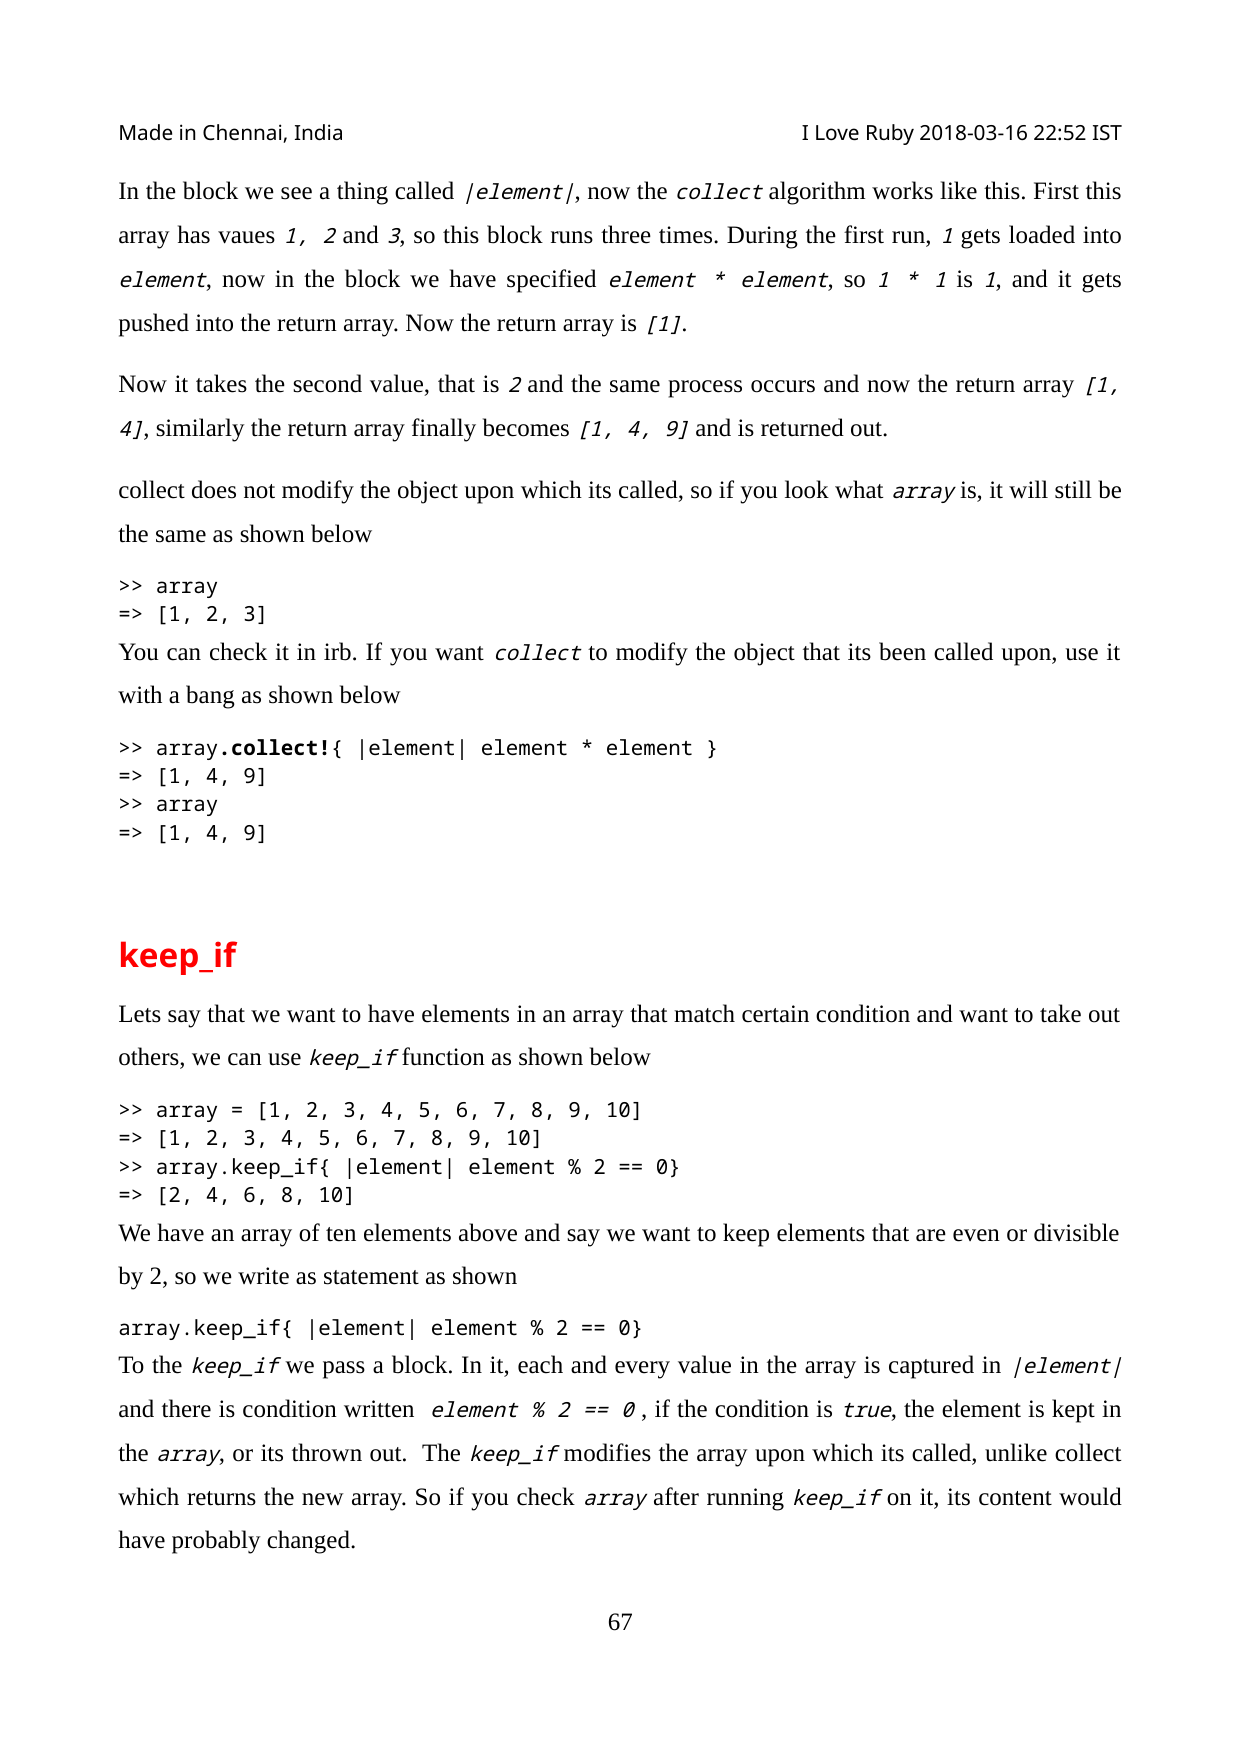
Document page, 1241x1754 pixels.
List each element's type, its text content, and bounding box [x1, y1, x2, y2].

text => [1, 2, 3] [118, 599, 1122, 628]
text => [1, 2, 3, 4, 5, 6, 7, 8, 9, 10] [118, 1123, 1122, 1152]
text >> array [118, 789, 1122, 818]
text You can check it in irb. If you want collect to modify the object that its been called upon, use it with a bang as shown below [118, 637, 1122, 709]
text We have an array of ten elements above and say we want to keep elements that are even or divisible by 2, so we write as statement as shown [118, 1218, 1122, 1289]
text Lets say that we want to have elements in an array that match certain condition and want to take out others, we can use keep_if function as shown below [118, 999, 1122, 1072]
text >> array.collect!{ |element| element * element } [118, 733, 1122, 761]
text >> array [118, 571, 1122, 599]
text To the keep_if we pass a block. In it, each and every value in the array is captured in |element| and there is condition written element % 2 == 0 , if the condition is true, the element is kept in the array, or its thrown out. The keep_if modifies the array upon which its called, unlike collect which returns the new array. So if you check array after running keep_if on it, its content would have probably changed. [118, 1350, 1122, 1554]
text collect does not modify the object upon which its called, so if you look what array is, it will still be the same as shown below [118, 475, 1122, 548]
subtitle keep_if [118, 932, 1122, 978]
text => [1, 4, 9] [118, 761, 1122, 789]
text >> array = [1, 2, 3, 4, 5, 6, 7, 8, 9, 10] [118, 1095, 1122, 1123]
text Now it takes the second value, that is 2 and the same process occurs and now the return array [1, 4], similarly the return array finally becomes [1, 4, 9] and is returned out. [118, 369, 1122, 443]
text >> array.keep_if{ |element| element % 2 == 0} [118, 1152, 1122, 1180]
text => [1, 4, 9] [118, 818, 1122, 846]
text array.keep_if{ |element| element % 2 == 0} [118, 1313, 1122, 1341]
text => [2, 4, 6, 8, 10] [118, 1180, 1122, 1209]
text In the block we see a thing called |element|, now the collect algorithm works like this. First this array has vaues 1, 2 and 3, so this block runs three times. During the first run, 1 gets loaded into element, now in the block we have specified element * element, so 1 * 1 is 1, and it gets pushed into the return array. Now the return array is [1]. [118, 176, 1122, 337]
